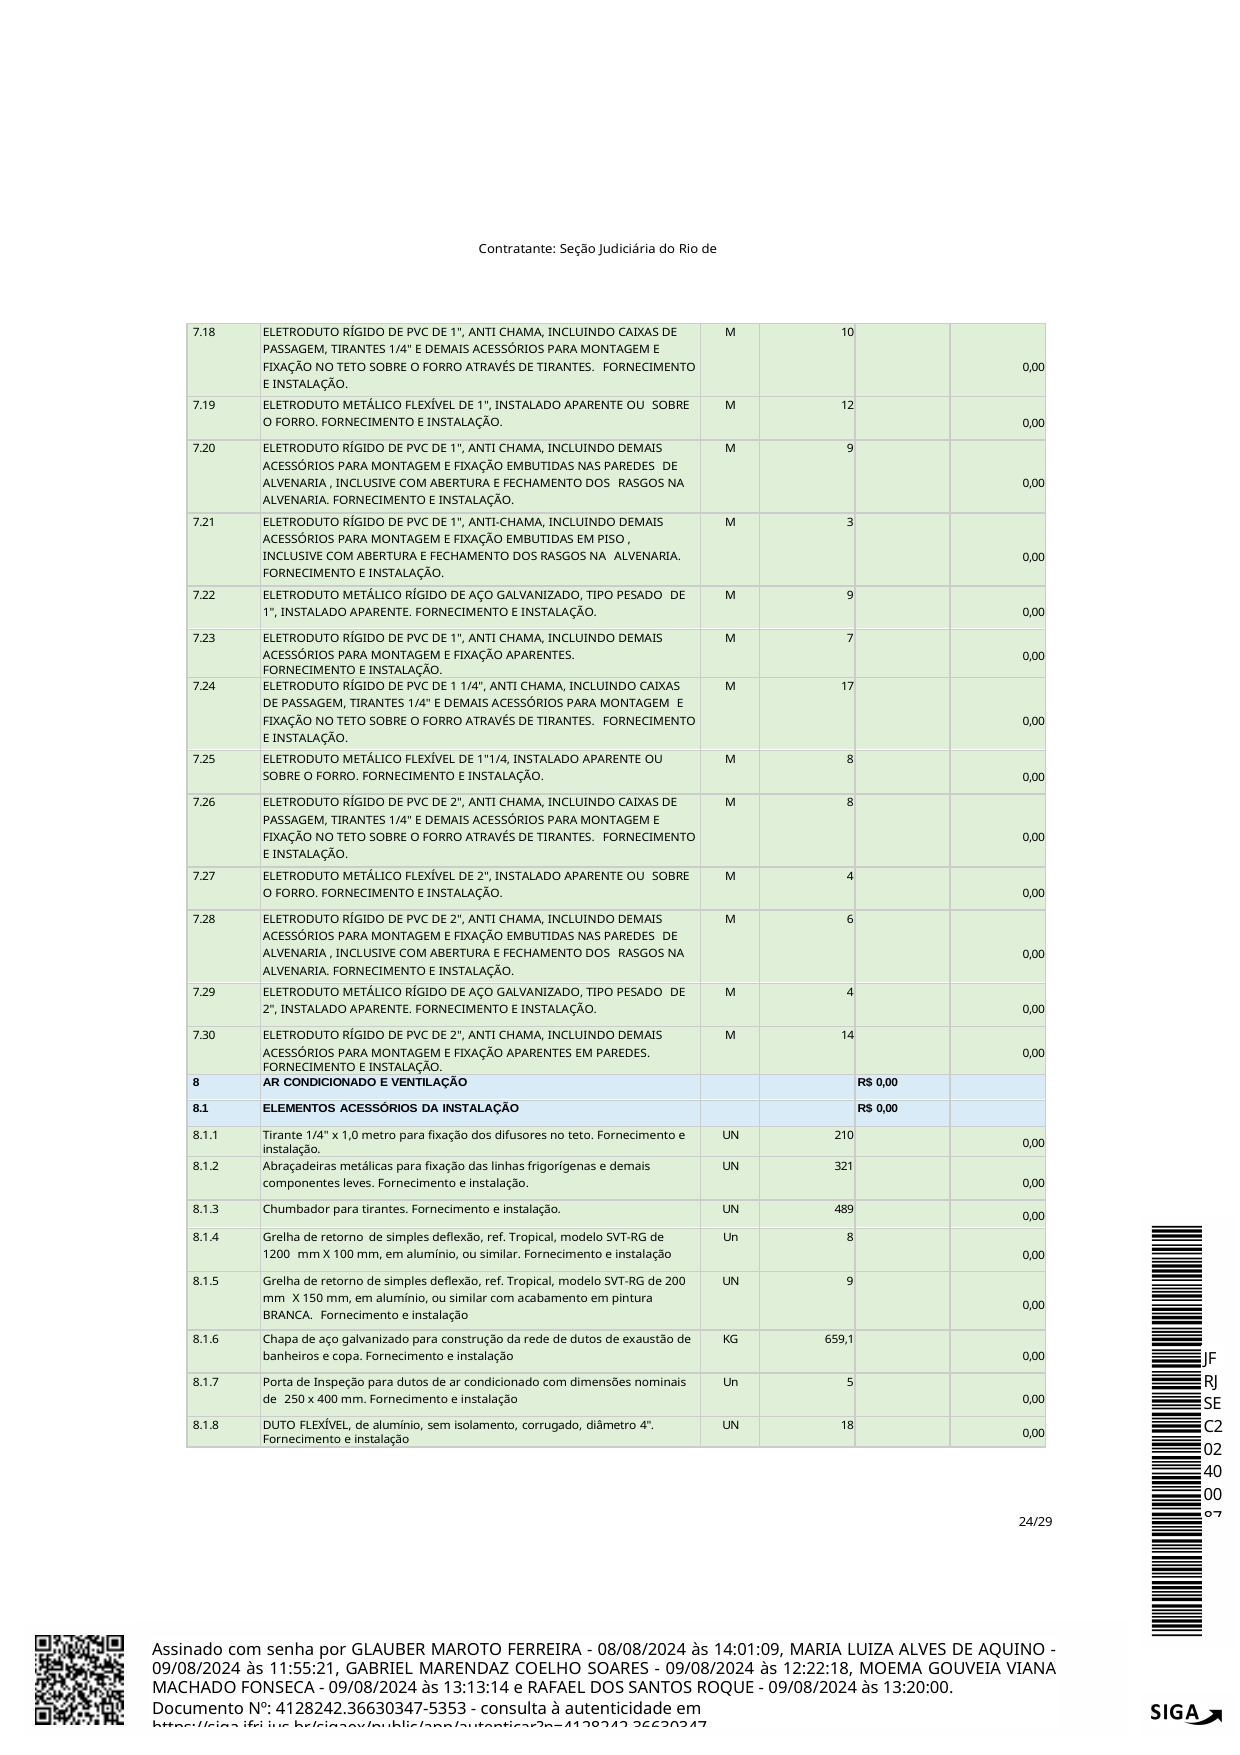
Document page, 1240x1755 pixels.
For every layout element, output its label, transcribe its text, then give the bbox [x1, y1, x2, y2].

table_cell Un [701, 1374, 759, 1416]
table_header ELETRODUTO RÍGIDO DE PVC DE 1", ANTI CHAMA, INCLUINDO CAIXAS DE PASSAGEM, TIRANTES 1/4" E DEMAIS ACESSÓRIOS PARA MONTAGEM E FIXAÇÃO NO TETO SOBRE O FORRO ATRAVÉS DE TIRANTES. FORNECIMENTO E INSTALAÇÃO. [261, 324, 700, 396]
table_cell 7.30 [188, 1027, 260, 1074]
table_cell M [701, 630, 759, 676]
table_cell ELETRODUTO RÍGIDO DE PVC DE 2", ANTI CHAMA, INCLUINDO DEMAIS ACESSÓRIOS PARA MONTAGEM E FIXAÇÃO EMBUTIDAS NAS PAREDES DE ALVENARIA , INCLUSIVE COM ABERTURA E FECHAMENTO DOS RASGOS NA ALVENARIA. FORNECIMENTO E INSTALAÇÃO. [261, 911, 700, 982]
table_cell 0,00 [951, 795, 1045, 866]
table_cell 8.1.4 [188, 1229, 260, 1271]
table_cell M [701, 1027, 759, 1074]
table_cell ELETRODUTO RÍGIDO DE PVC DE 2", ANTI CHAMA, INCLUINDO DEMAIS ACESSÓRIOS PARA MONTAGEM E FIXAÇÃO APARENTES EM PAREDES. FORNECIMENTO E INSTALAÇÃO. [261, 1027, 700, 1074]
table_cell Abraçadeiras metálicas para fixação das linhas frigorígenas e demais componentes leves. Fornecimento e instalação. [261, 1157, 700, 1199]
table_cell 8.1.1 [188, 1127, 260, 1156]
table_cell DUTO FLEXÍVEL, de alumínio, sem isolamento, corrugado, diâmetro 4". Fornecimento e instalação [261, 1417, 700, 1446]
table_cell 7.23 [188, 630, 260, 676]
table_header 0,00 [951, 324, 1045, 396]
table_cell 8 [188, 1075, 260, 1099]
table_cell 8.1.8 [188, 1417, 260, 1446]
table_cell 0,00 [951, 1417, 1045, 1446]
table_cell M [701, 678, 759, 749]
text JFRJSEC202400087A [1203, 1347, 1224, 1517]
table_cell ELETRODUTO RÍGIDO DE PVC DE 1", ANTI-CHAMA, INCLUINDO DEMAIS ACESSÓRIOS PARA MONTAGEM E FIXAÇÃO EMBUTIDAS EM PISO , INCLUSIVE COM ABERTURA E FECHAMENTO DOS RASGOS NA ALVENARIA. FORNECIMENTO E INSTALAÇÃO. [261, 514, 700, 585]
table_cell 17 [760, 678, 854, 749]
table_cell Un [701, 1229, 759, 1271]
table_cell [856, 868, 949, 909]
table_cell [856, 1127, 949, 1156]
table_cell 9 [760, 587, 854, 628]
table_cell ELETRODUTO METÁLICO FLEXÍVEL DE 1", INSTALADO APARENTE OU SOBRE O FORRO. FORNECIMENTO E INSTALAÇÃO. [261, 397, 700, 439]
table_cell M [701, 984, 759, 1026]
table_header 7.18 [188, 324, 260, 396]
table_cell 7.21 [188, 514, 260, 585]
table_cell [856, 1374, 949, 1416]
table_cell ELEMENTOS ACESSÓRIOS DA INSTALAÇÃO [261, 1101, 700, 1126]
table_cell 0,00 [951, 1272, 1045, 1329]
table_cell 7 [760, 630, 854, 676]
table_cell 8 [760, 751, 854, 793]
table_cell 0,00 [951, 911, 1045, 982]
table_cell [856, 795, 949, 866]
table_cell 0,00 [951, 1374, 1045, 1416]
table_cell [856, 678, 949, 749]
table_cell 210 [760, 1127, 854, 1156]
table_cell 0,00 [951, 587, 1045, 628]
table_cell M [701, 587, 759, 628]
table_cell UN [701, 1127, 759, 1156]
table_cell 7.27 [188, 868, 260, 909]
table_cell 0,00 [951, 984, 1045, 1026]
table_cell UN [701, 1417, 759, 1446]
table_cell 0,00 [951, 397, 1045, 439]
table_cell 8.1.5 [188, 1272, 260, 1329]
table_cell 0,00 [951, 751, 1045, 793]
table_cell 0,00 [951, 1229, 1045, 1271]
table_cell [856, 1331, 949, 1372]
table_cell M [701, 441, 759, 512]
table_cell Chumbador para tirantes. Fornecimento e instalação. [261, 1201, 700, 1227]
table_cell 0,00 [951, 678, 1045, 749]
table_cell 7.22 [188, 587, 260, 628]
table_cell ELETRODUTO METÁLICO FLEXÍVEL DE 2", INSTALADO APARENTE OU SOBRE O FORRO. FORNECIMENTO E INSTALAÇÃO. [261, 868, 700, 909]
table_cell 6 [760, 911, 854, 982]
table_cell 7.19 [188, 397, 260, 439]
table_cell [701, 1101, 759, 1126]
table_cell M [701, 751, 759, 793]
table_cell UN [701, 1157, 759, 1199]
text 24/29 [173, 1513, 1053, 1530]
table_cell 8.1.2 [188, 1157, 260, 1199]
table_cell [856, 441, 949, 512]
table_cell 9 [760, 441, 854, 512]
table_cell ELETRODUTO RÍGIDO DE PVC DE 1 1/4", ANTI CHAMA, INCLUINDO CAIXAS DE PASSAGEM, TIRANTES 1/4" E DEMAIS ACESSÓRIOS PARA MONTAGEM E FIXAÇÃO NO TETO SOBRE O FORRO ATRAVÉS DE TIRANTES. FORNECIMENTO E INSTALAÇÃO. [261, 678, 700, 749]
table_cell 0,00 [951, 1127, 1045, 1156]
table_cell 0,00 [951, 1157, 1045, 1199]
table_cell M [701, 397, 759, 439]
table_cell [856, 397, 949, 439]
table_cell [856, 1272, 949, 1329]
table_cell [856, 630, 949, 676]
table_cell ELETRODUTO METÁLICO RÍGIDO DE AÇO GALVANIZADO, TIPO PESADO DE 1", INSTALADO APARENTE. FORNECIMENTO E INSTALAÇÃO. [261, 587, 700, 628]
table_cell 0,00 [951, 514, 1045, 585]
table_cell [856, 1201, 949, 1227]
table_cell M [701, 911, 759, 982]
table_cell 7.24 [188, 678, 260, 749]
table_cell R$ 0,00 [856, 1101, 949, 1126]
table_cell [951, 1075, 1045, 1099]
table_cell 321 [760, 1157, 854, 1199]
table_cell 7.20 [188, 441, 260, 512]
table_cell [951, 1101, 1045, 1126]
table_cell 0,00 [951, 630, 1045, 676]
table_cell 8 [760, 795, 854, 866]
table_cell M [701, 795, 759, 866]
table_header M [701, 324, 759, 396]
table_cell 7.29 [188, 984, 260, 1026]
table_cell [856, 1157, 949, 1199]
table_cell [760, 1101, 854, 1126]
table_cell 8.1.7 [188, 1374, 260, 1416]
table_cell [856, 514, 949, 585]
table_cell Grelha de retorno de simples deflexão, ref. Tropical, modelo SVT-RG de 200 mm X 150 mm, em alumínio, ou similar com acabamento em pintura BRANCA. Fornecimento e instalação [261, 1272, 700, 1329]
table_cell 8 [760, 1229, 854, 1271]
table_cell 0,00 [951, 1201, 1045, 1227]
table_cell M [701, 514, 759, 585]
table_cell [701, 1075, 759, 1099]
table_cell [856, 751, 949, 793]
table_cell 0,00 [951, 1331, 1045, 1372]
table_cell 4 [760, 868, 854, 909]
table_header [856, 324, 949, 396]
table_cell Tirante 1/4" x 1,0 metro para fixação dos difusores no teto. Fornecimento e instalação. [261, 1127, 700, 1156]
table_cell 8.1.6 [188, 1331, 260, 1372]
table_cell ELETRODUTO METÁLICO RÍGIDO DE AÇO GALVANIZADO, TIPO PESADO DE 2", INSTALADO APARENTE. FORNECIMENTO E INSTALAÇÃO. [261, 984, 700, 1026]
table_cell [856, 1229, 949, 1271]
table_cell 5 [760, 1374, 854, 1416]
table_cell 9 [760, 1272, 854, 1329]
table_cell Porta de Inspeção para dutos de ar condicionado com dimensões nominais de 250 x 400 mm. Fornecimento e instalação [261, 1374, 700, 1416]
table_cell 0,00 [951, 441, 1045, 512]
table_cell ELETRODUTO METÁLICO FLEXÍVEL DE 1"1/4, INSTALADO APARENTE OU SOBRE O FORRO. FORNECIMENTO E INSTALAÇÃO. [261, 751, 700, 793]
table_cell UN [701, 1272, 759, 1329]
table_cell [856, 911, 949, 982]
table_cell 7.28 [188, 911, 260, 982]
table_cell [760, 1075, 854, 1099]
table_cell ELETRODUTO RÍGIDO DE PVC DE 2", ANTI CHAMA, INCLUINDO CAIXAS DE PASSAGEM, TIRANTES 1/4" E DEMAIS ACESSÓRIOS PARA MONTAGEM E FIXAÇÃO NO TETO SOBRE O FORRO ATRAVÉS DE TIRANTES. FORNECIMENTO E INSTALAÇÃO. [261, 795, 700, 866]
table_cell R$ 0,00 [856, 1075, 949, 1099]
table_cell ELETRODUTO RÍGIDO DE PVC DE 1", ANTI CHAMA, INCLUINDO DEMAIS ACESSÓRIOS PARA MONTAGEM E FIXAÇÃO APARENTES. FORNECIMENTO E INSTALAÇÃO. [261, 630, 700, 676]
table_cell 0,00 [951, 868, 1045, 909]
table_cell 18 [760, 1417, 854, 1446]
table_cell [856, 1417, 949, 1446]
table_cell 3 [760, 514, 854, 585]
table_cell KG [701, 1331, 759, 1372]
table_cell 7.25 [188, 751, 260, 793]
table_cell M [701, 868, 759, 909]
table_cell [856, 587, 949, 628]
table_cell [856, 984, 949, 1026]
table_cell [856, 1027, 949, 1074]
table_cell 12 [760, 397, 854, 439]
table_cell 4 [760, 984, 854, 1026]
table_cell 7.26 [188, 795, 260, 866]
table_cell AR CONDICIONADO E VENTILAÇÃO [261, 1075, 700, 1099]
table_cell Grelha de retorno de simples deflexão, ref. Tropical, modelo SVT-RG de 1200 mm X 100 mm, em alumínio, ou similar. Fornecimento e instalação [261, 1229, 700, 1271]
table_cell 489 [760, 1201, 854, 1227]
table_cell 8.1 [188, 1101, 260, 1126]
table_cell Chapa de aço galvanizado para construção da rede de dutos de exaustão de banheiros e copa. Fornecimento e instalação [261, 1331, 700, 1372]
table_cell 659,1 [760, 1331, 854, 1372]
table_cell UN [701, 1201, 759, 1227]
table_cell ELETRODUTO RÍGIDO DE PVC DE 1", ANTI CHAMA, INCLUINDO DEMAIS ACESSÓRIOS PARA MONTAGEM E FIXAÇÃO EMBUTIDAS NAS PAREDES DE ALVENARIA , INCLUSIVE COM ABERTURA E FECHAMENTO DOS RASGOS NA ALVENARIA. FORNECIMENTO E INSTALAÇÃO. [261, 441, 700, 512]
table_cell 8.1.3 [188, 1201, 260, 1227]
table_header 10 [760, 324, 854, 396]
table_cell 0,00 [951, 1027, 1045, 1074]
table_cell 14 [760, 1027, 854, 1074]
